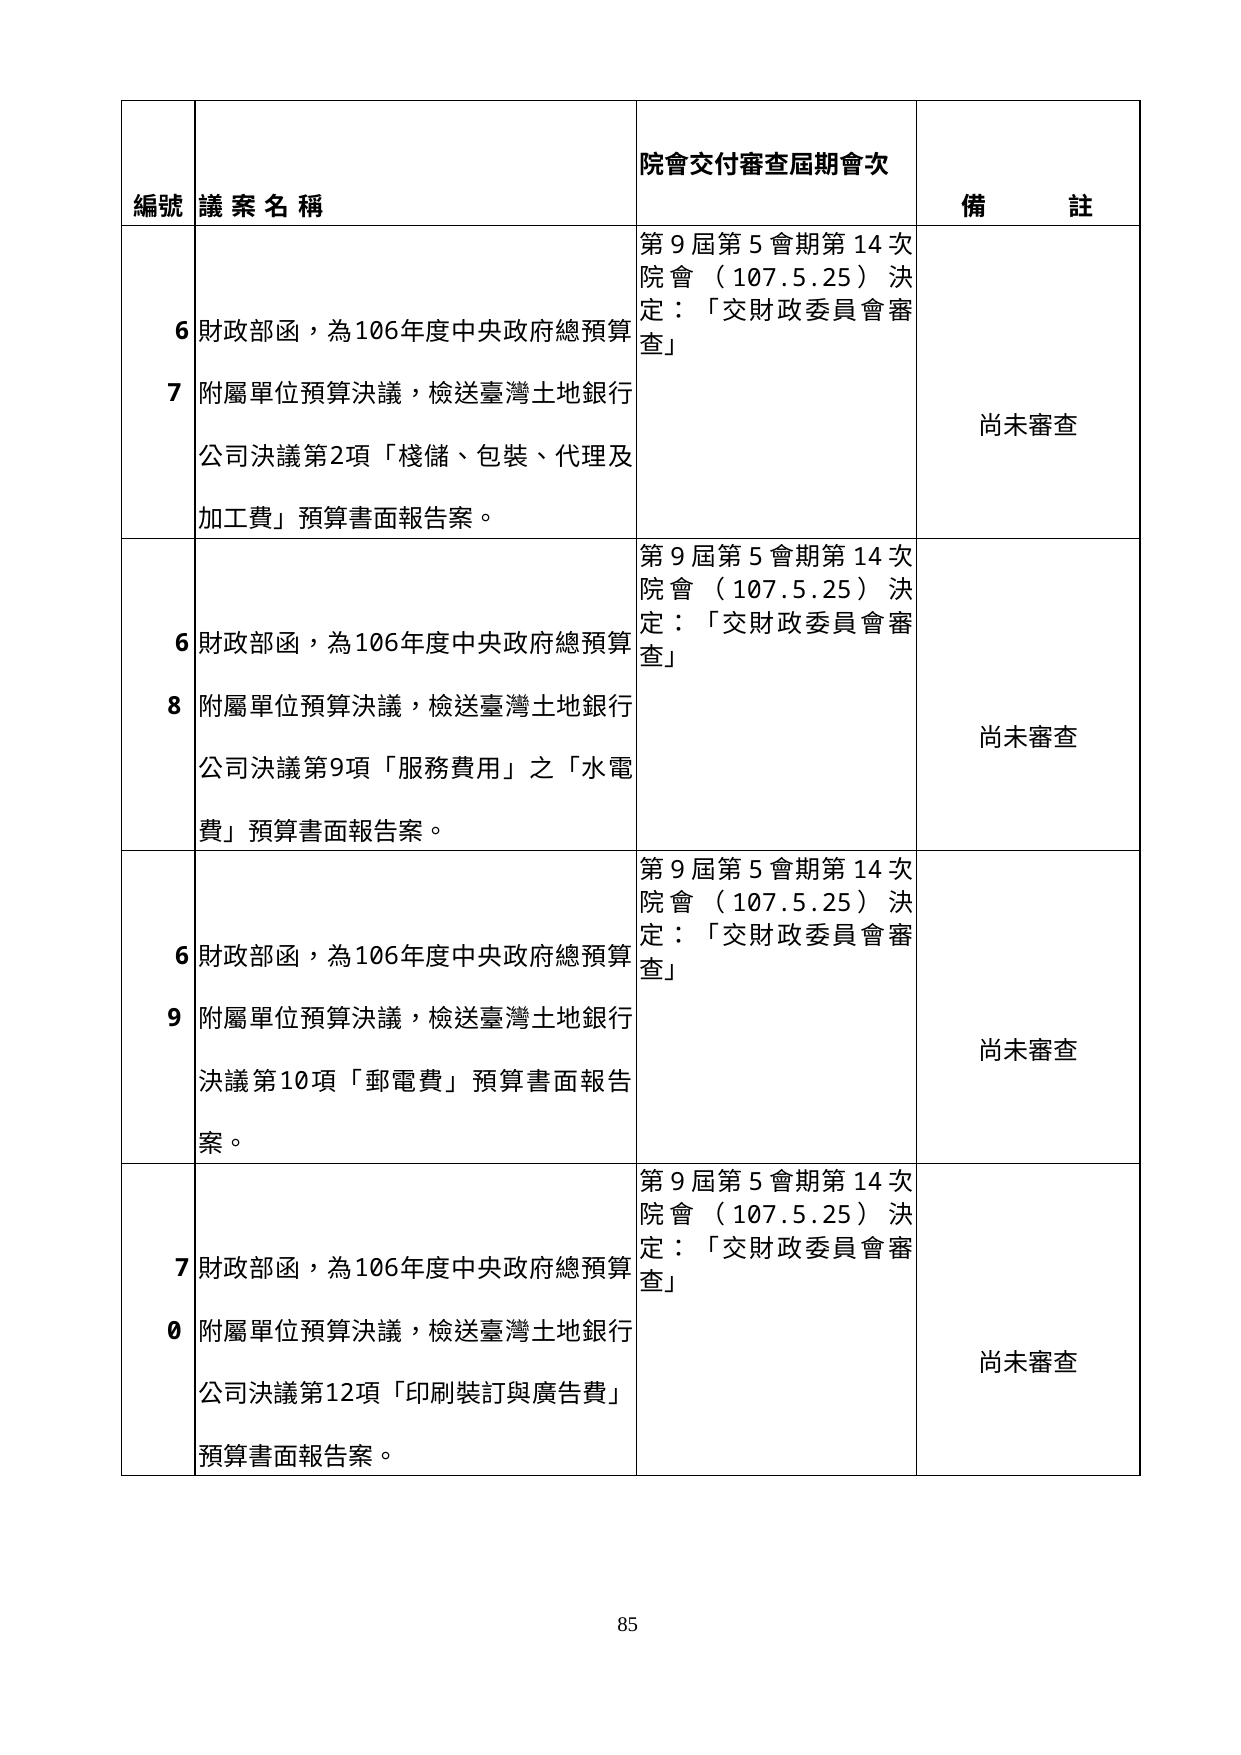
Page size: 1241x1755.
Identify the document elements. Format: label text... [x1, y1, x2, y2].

table_header 備 註 [917, 101, 1139, 225]
table_cell [122, 226, 194, 538]
table_cell 尚未審查 [917, 226, 1139, 538]
table_header 編號 [122, 101, 194, 225]
table_cell [122, 851, 194, 1163]
table_cell 尚未審查 [917, 851, 1139, 1163]
table_cell 第9屆第5會期第14次院會（107.5.25）決定：「交財政委員會審查」 [637, 851, 916, 1163]
table_cell 尚未審查 [917, 1164, 1139, 1475]
table_cell 財政部函，為106年度中央政府總預算附屬單位預算決議，檢送臺灣土地銀行決議第10項「郵電費」預算書面報告案。 [196, 851, 636, 1163]
table_cell [122, 1164, 194, 1475]
table_cell 第9屆第5會期第14次院會（107.5.25）決定：「交財政委員會審查」 [637, 539, 916, 850]
table_cell 財政部函，為106年度中央政府總預算附屬單位預算決議，檢送臺灣土地銀行公司決議第2項「棧儲、包裝、代理及加工費」預算書面報告案。 [196, 226, 636, 538]
table_cell [122, 539, 194, 850]
table_cell 第9屆第5會期第14次院會（107.5.25）決定：「交財政委員會審查」 [637, 226, 916, 538]
table_header 議案名稱 [196, 101, 636, 225]
table_cell 財政部函，為106年度中央政府總預算附屬單位預算決議，檢送臺灣土地銀行公司決議第12項「印刷裝訂與廣告費」預算書面報告案。 [196, 1164, 636, 1475]
table_cell 尚未審查 [917, 539, 1139, 850]
table_cell 財政部函，為106年度中央政府總預算附屬單位預算決議，檢送臺灣土地銀行公司決議第9項「服務費用」之「水電費」預算書面報告案。 [196, 539, 636, 850]
table_header 院會交付審查屆期會次 [637, 101, 916, 225]
table_cell 第9屆第5會期第14次院會（107.5.25）決定：「交財政委員會審查」 [637, 1164, 916, 1475]
